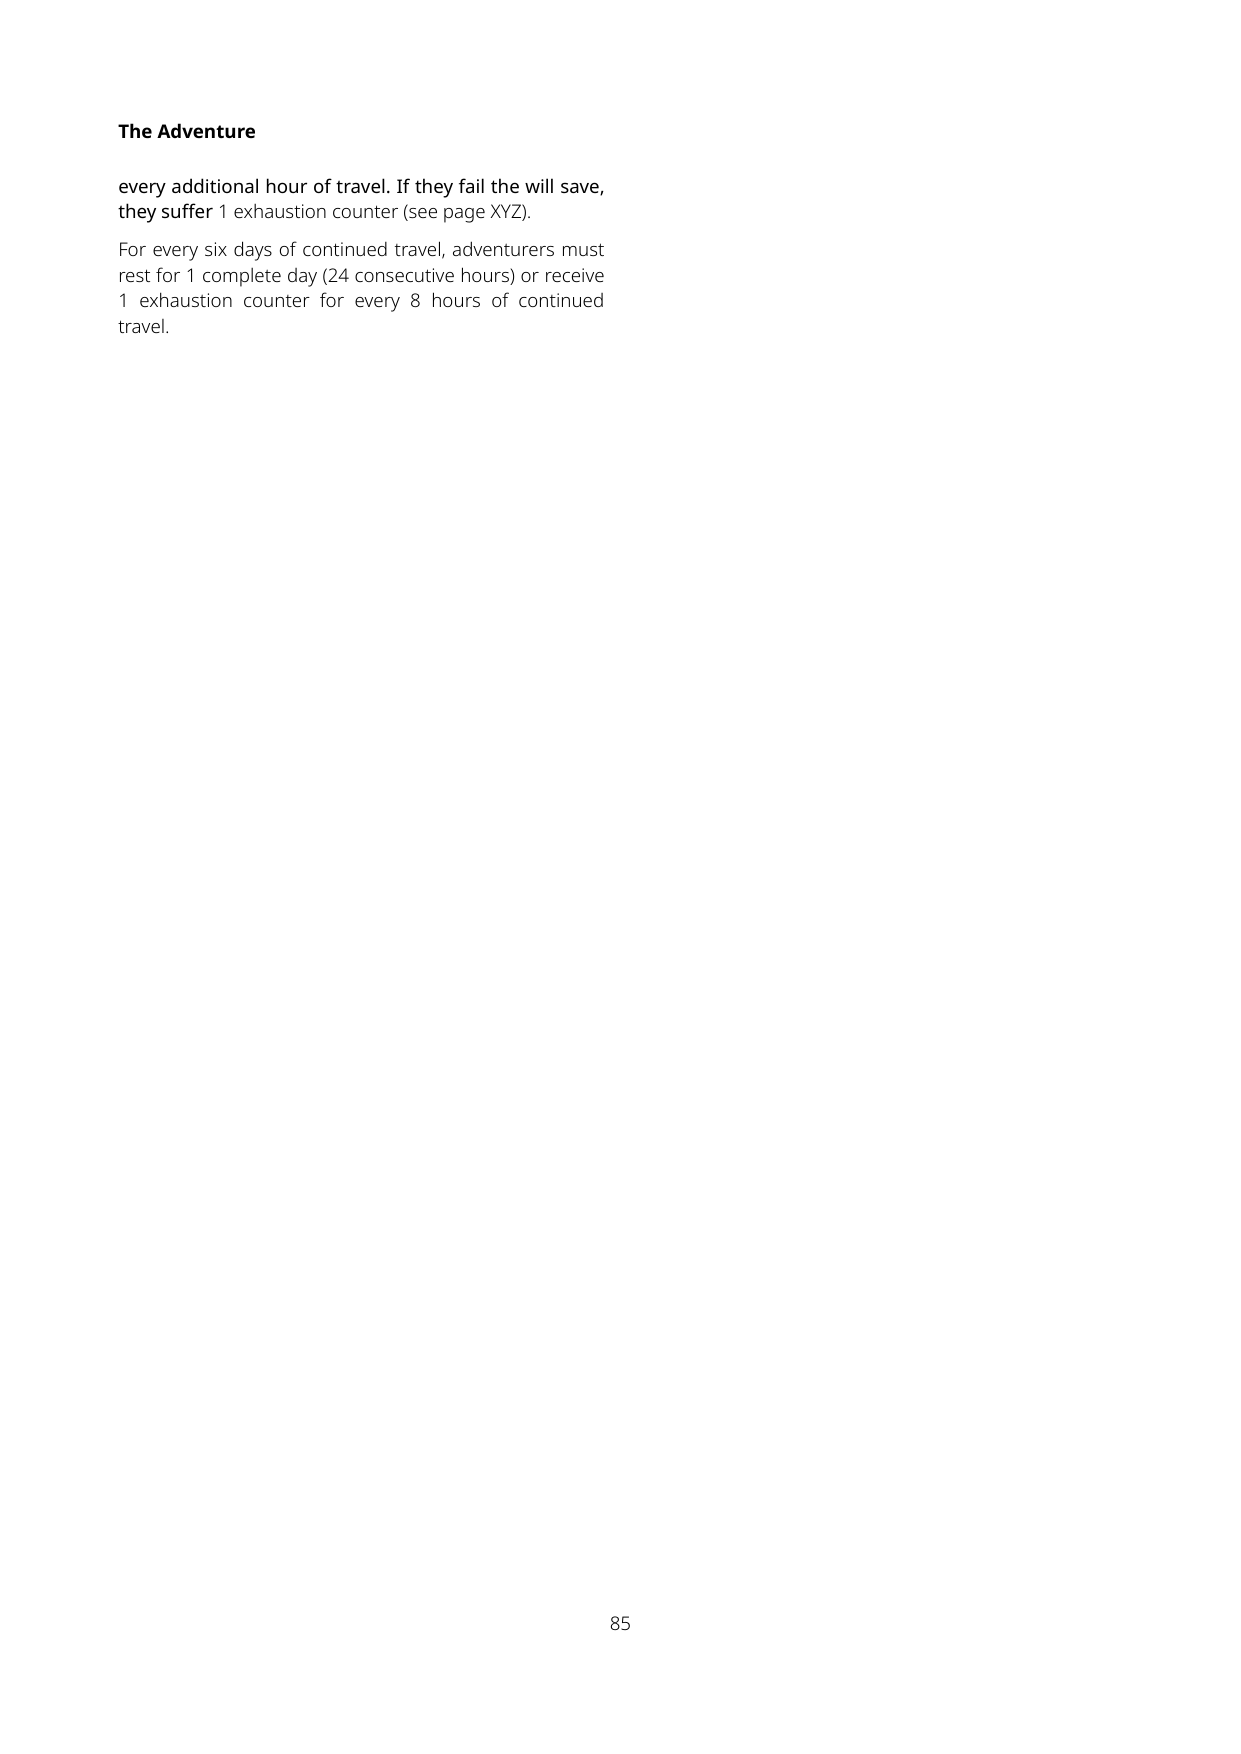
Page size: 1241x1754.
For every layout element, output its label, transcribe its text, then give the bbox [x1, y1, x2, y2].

text For every six days of continued travel, adventurers must rest for 1 complete day (24 consecutive hours) or receive 1 exhaustion counter for every 8 hours of continued travel. [118, 237, 605, 339]
text every additional hour of travel. If they fail the will save, they suffer 1 exhaustion counter (see page XYZ). [118, 173, 605, 224]
